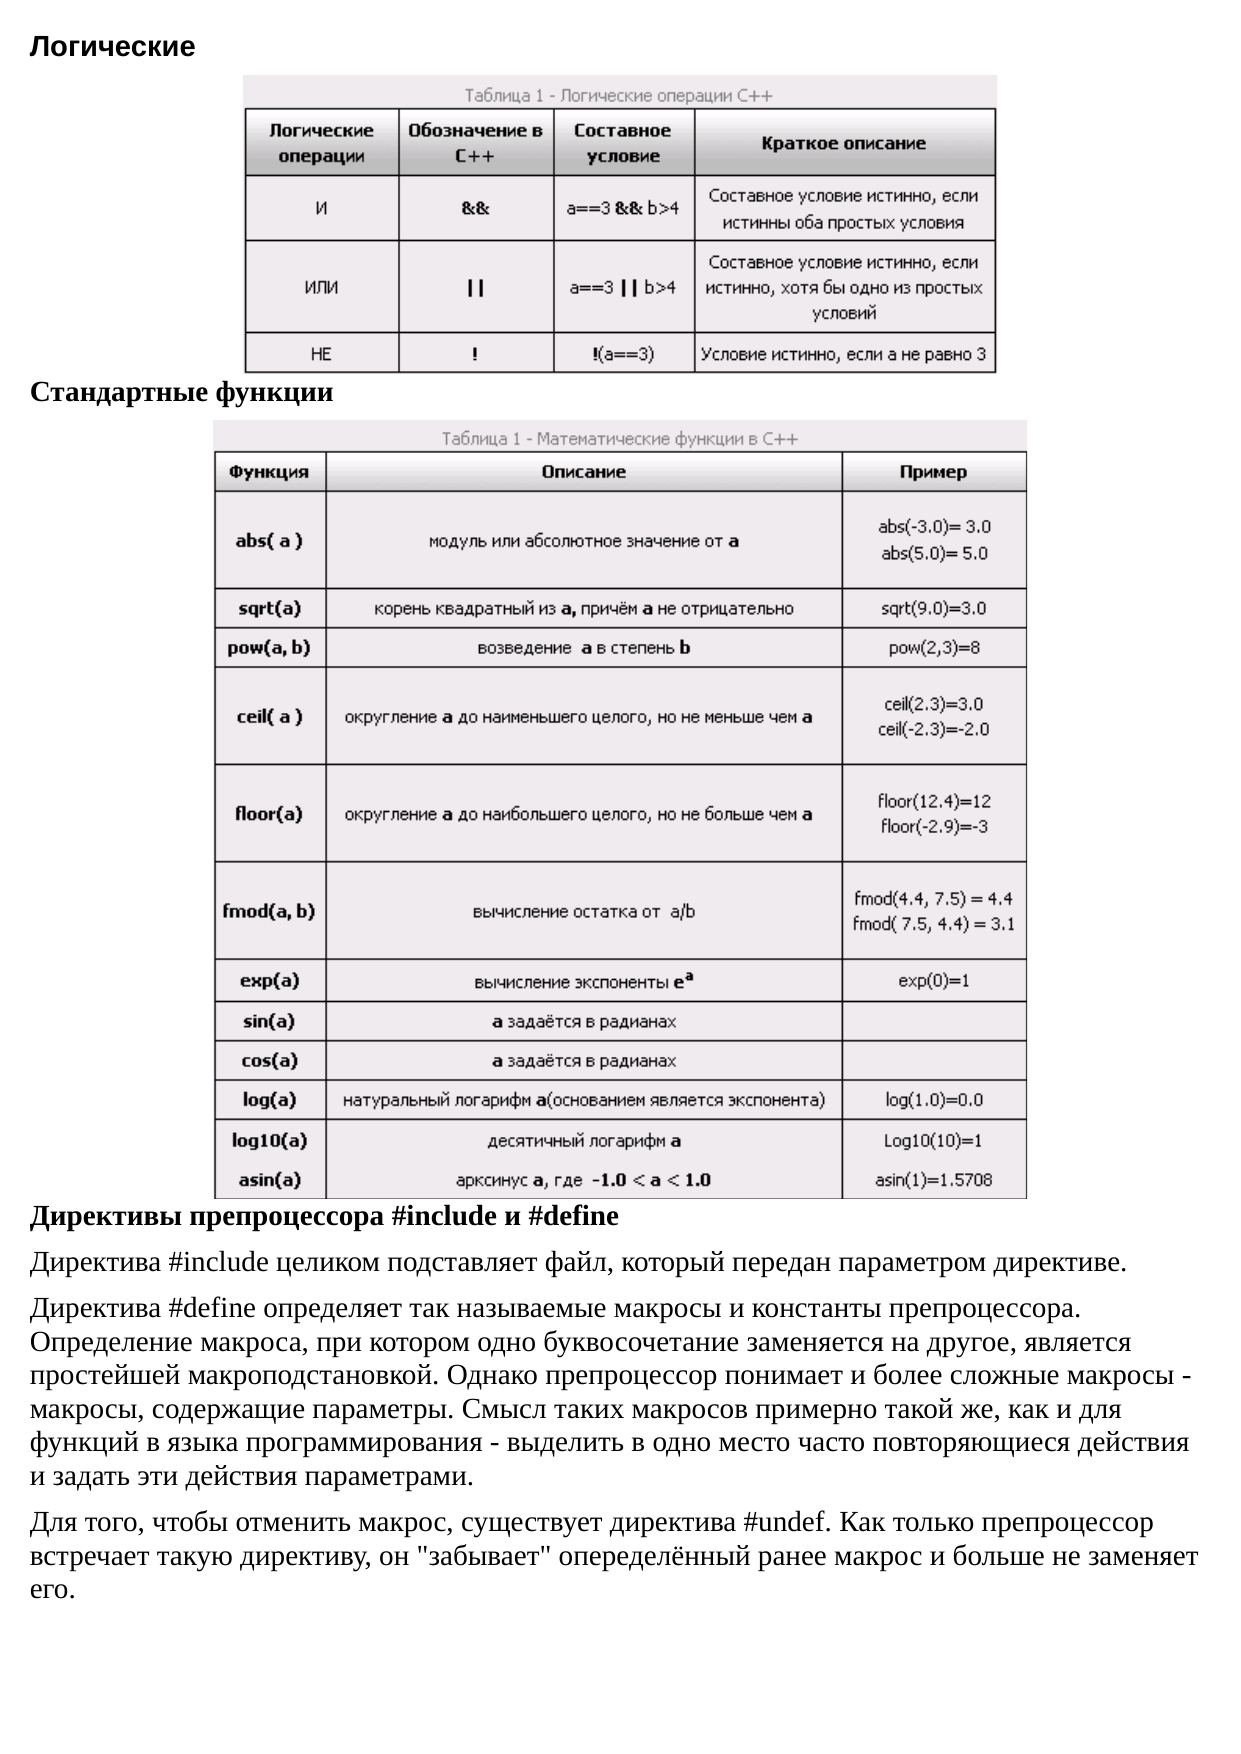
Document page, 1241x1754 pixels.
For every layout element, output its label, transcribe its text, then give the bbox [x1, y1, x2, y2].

subtitle Логические [29, 29, 1211, 63]
text Для того, чтобы отменить макрос, существует директива #undef. Как только препроцессор встречает такую директиву, он "забывает" опеределённый ранее макрос и больше не заменяет его. [29, 1504, 1211, 1605]
text Директива #include целиком подставляет файл, который передан параметром директиве. [29, 1244, 1211, 1278]
subtitle Стандартные функции [29, 101, 1211, 408]
subtitle Директивы препроцессора #include и #define [29, 445, 1211, 1232]
text Директива #define определяет так называемые макросы и константы препроцессора. Определение макроса, при котором одно буквосочетание заменяется на другое, является простейшей макроподстановкой. Однако препроцессор понимает и более сложные макросы - макросы, содержащие параметры. Смысл таких макросов примерно такой же, как и для функций в языка программирования - выделить в одно место часто повторяющиеся действия и задать эти действия параметрами. [29, 1290, 1211, 1492]
